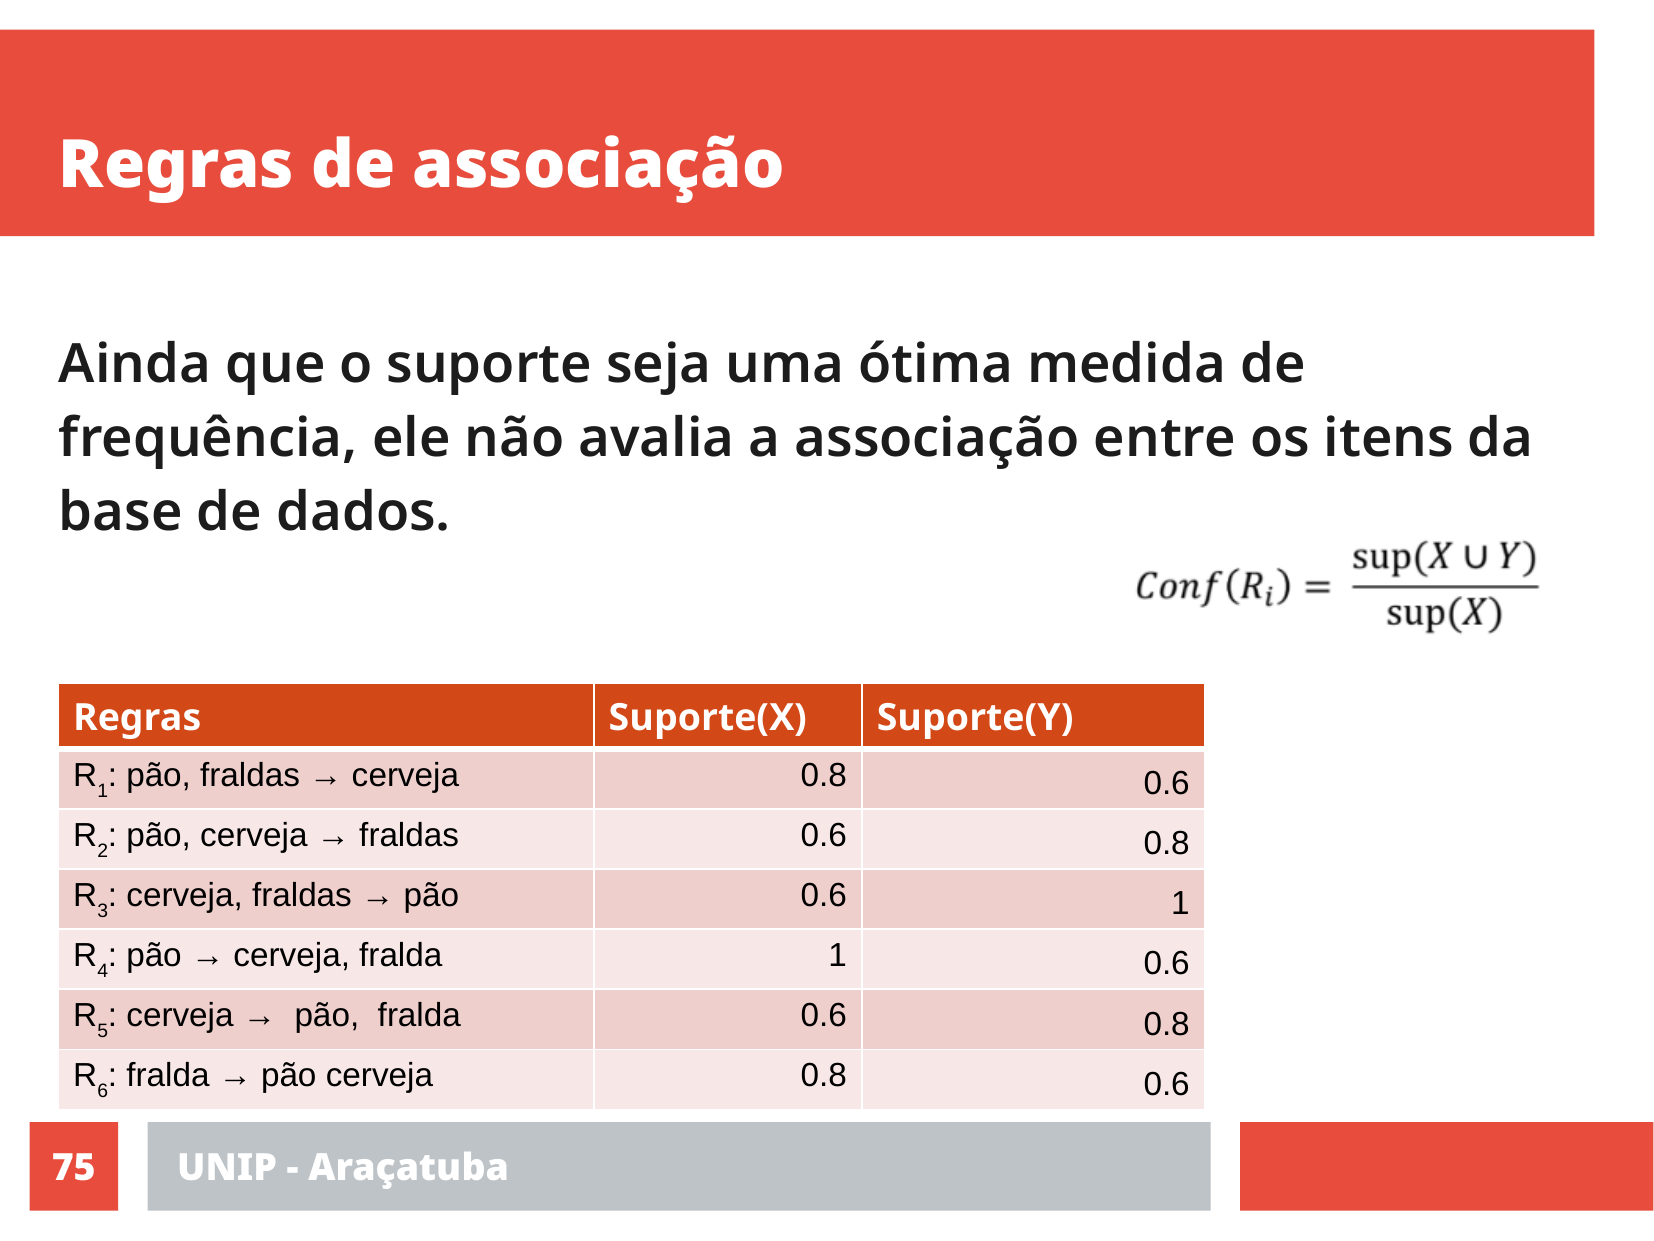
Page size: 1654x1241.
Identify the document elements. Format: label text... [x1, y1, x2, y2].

table_cell 0.8 [863, 810, 1204, 868]
table_cell 0.6 [595, 870, 861, 928]
table_cell R5: cerveja → pão, fralda [59, 990, 593, 1049]
table_cell R2: pão, cerveja → fraldas [59, 810, 593, 868]
table_cell 0.6 [595, 990, 861, 1049]
table_cell 0.6 [863, 930, 1204, 988]
table_cell 1 [863, 870, 1204, 928]
table_cell 0.8 [595, 752, 861, 808]
table_cell 0.6 [863, 752, 1204, 808]
table_cell 0.8 [595, 1050, 861, 1109]
table_cell 0.6 [595, 810, 861, 868]
table_cell 0.6 [863, 1050, 1204, 1109]
table_header Suporte(Y) [863, 684, 1204, 746]
list Ainda que o suporte seja uma ótima medida de frequência, ele não avalia a associação entre os itens da base de dados. Para isso, existe a confiança: [59, 324, 1565, 1093]
title Regras de associação [59, 59, 1595, 207]
table_cell 1 [595, 930, 861, 988]
table_cell R3: cerveja, fraldas → pão [59, 870, 593, 928]
table_cell R4: pão → cerveja, fralda [59, 930, 593, 988]
table_cell R1: pão, fraldas → cerveja [59, 752, 593, 808]
table_cell R6: fralda → pão cerveja [59, 1050, 593, 1109]
table_cell 0.8 [863, 990, 1204, 1049]
picture [1086, 488, 1565, 669]
table_header Regras [59, 684, 593, 746]
table_header Suporte(X) [595, 684, 861, 746]
